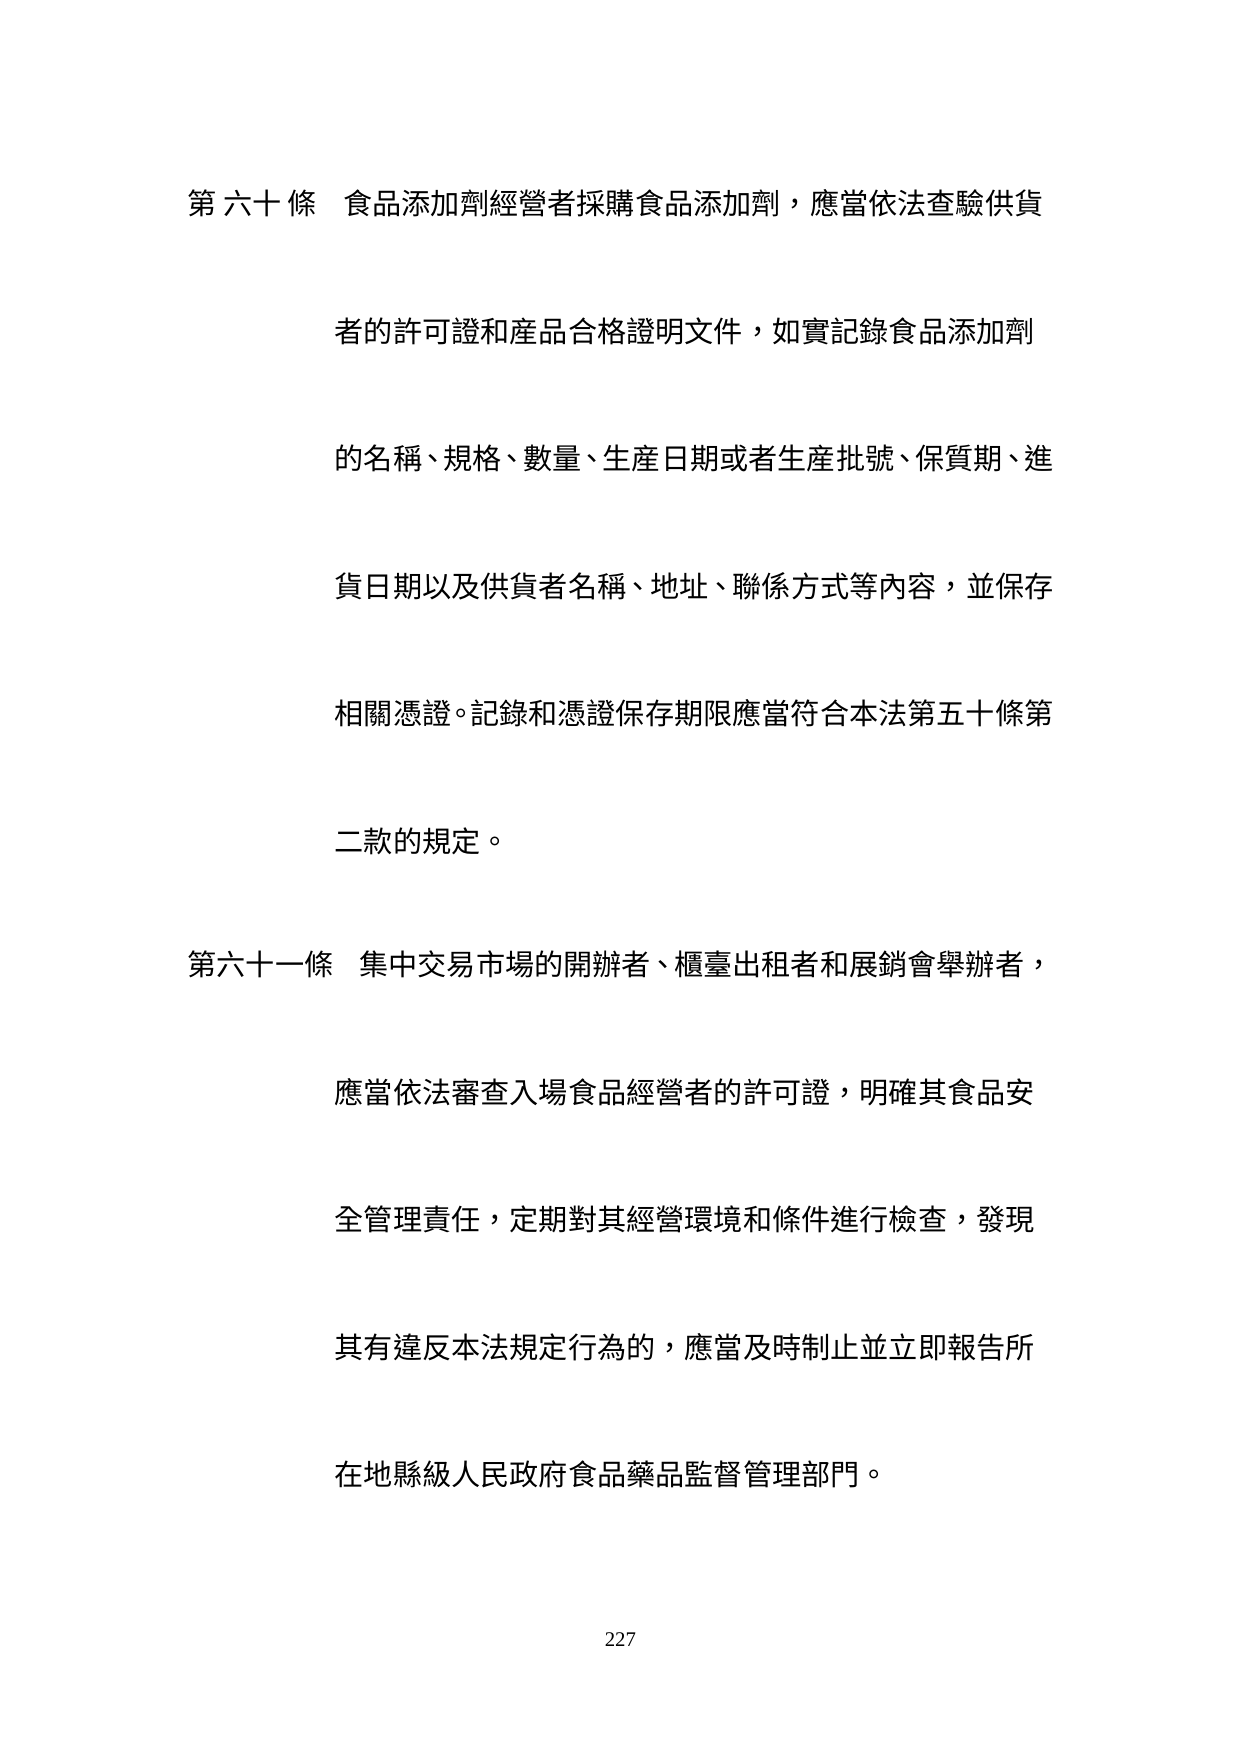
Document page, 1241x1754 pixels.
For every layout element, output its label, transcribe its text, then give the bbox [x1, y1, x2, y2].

subtitle 第 六十 條 食品添加劑經營者採購食品添加劑，應當依法查驗供貨者的許可證和産品合格證明文件，如實記錄食品添加劑的名稱、規格、數量、生産日期或者生産批號、保質期、進貨日期以及供貨者名稱、地址、聯係方式等內容，並保存相關憑證。記錄和憑證保存期限應當符合本法第五十條第二款的規定。 [187, 164, 1053, 877]
subtitle 第六十一條 集中交易市場的開辦者、櫃臺出租者和展銷會舉辦者，應當依法審查入場食品經營者的許可證，明確其食品安全管理責任，定期對其經營環境和條件進行檢查，發現其有違反本法規定行為的，應當及時制止並立即報告所在地縣級人民政府食品藥品監督管理部門。 [187, 925, 1053, 1510]
